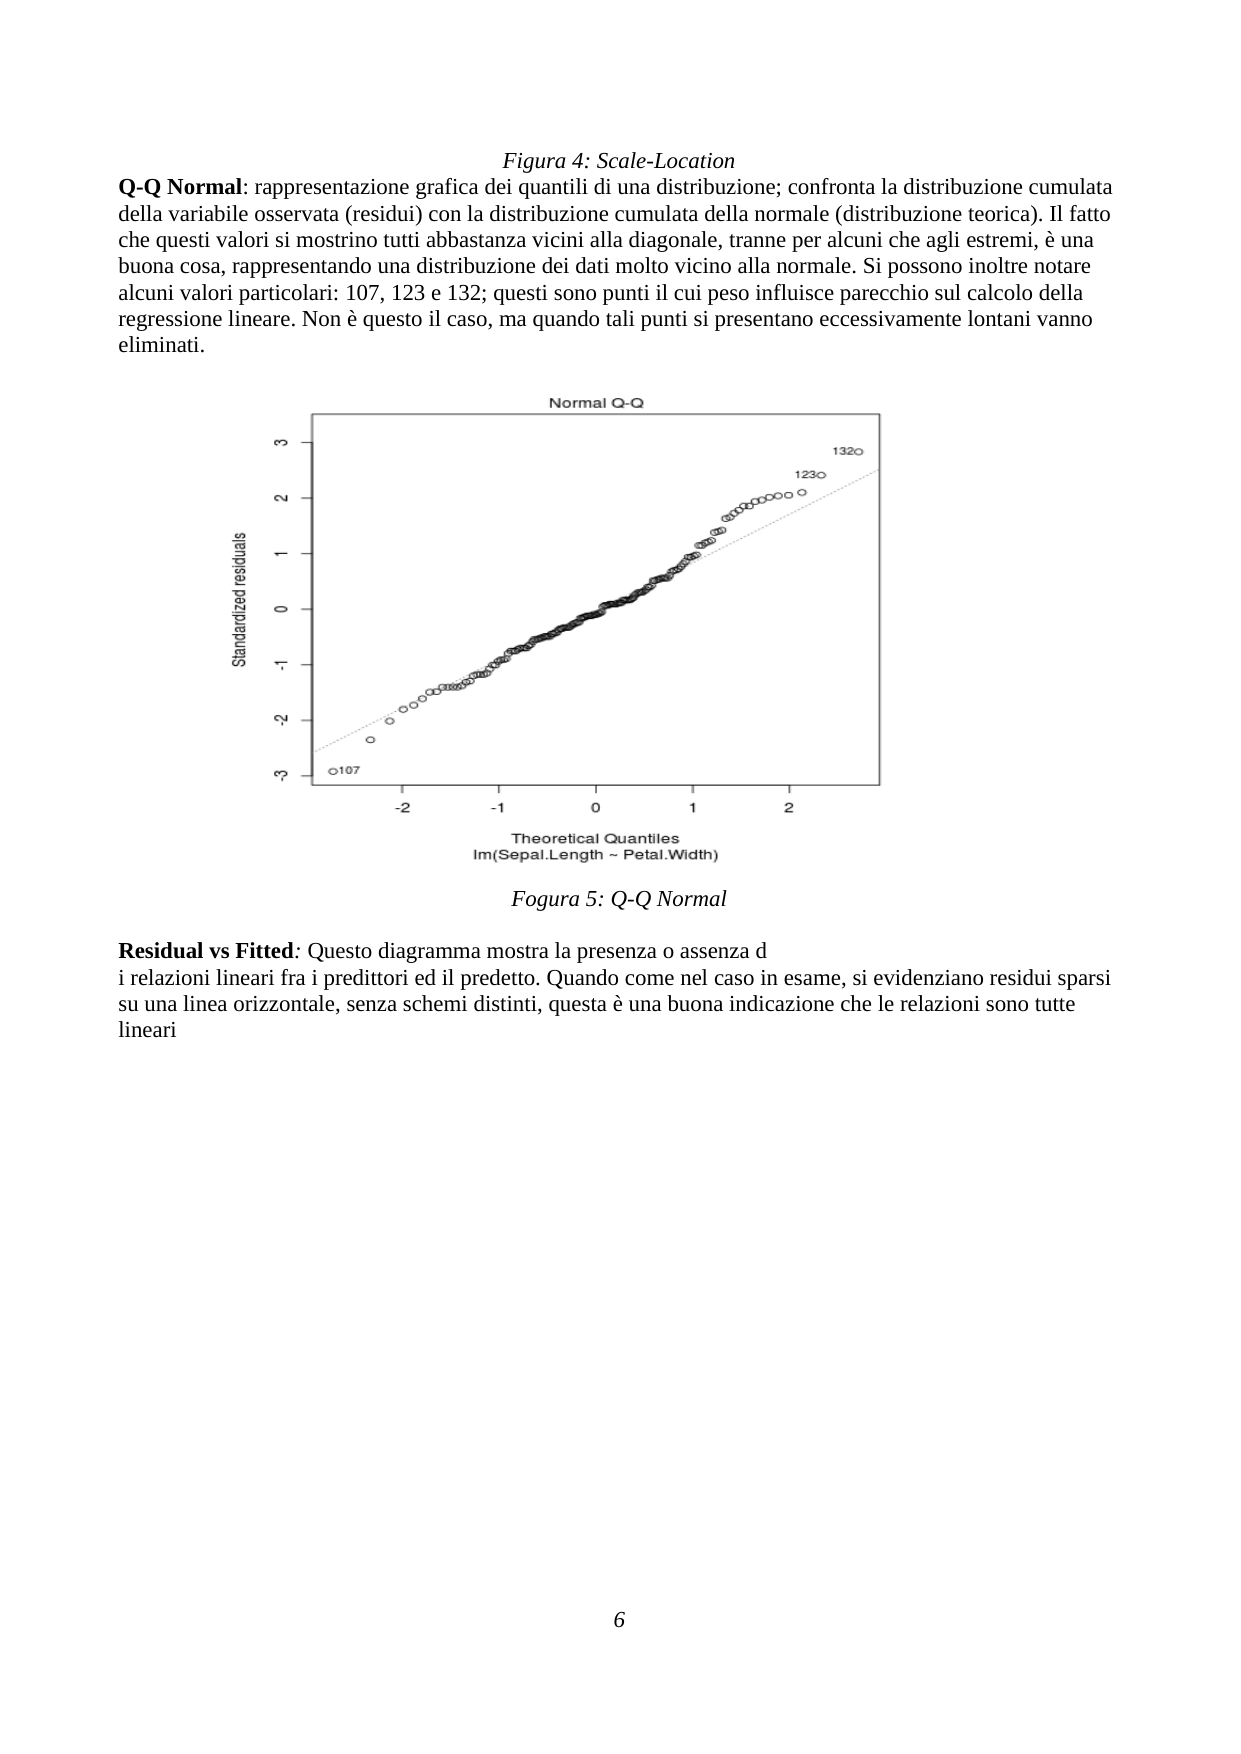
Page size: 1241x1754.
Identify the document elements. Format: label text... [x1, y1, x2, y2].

picture [212, 380, 920, 885]
text Fogura 5: Q-Q Normal [118, 358, 1122, 911]
text Residual vs Fitted: Questo diagramma mostra la presenza o assenza d [118, 937, 1122, 964]
text Figura 4: Scale-Location [118, 147, 1122, 173]
text Q-Q Normal: rappresentazione grafica dei quantili di una distribuzione; confronta la distribuzione cumulata della variabile osservata (residui) con la distribuzione cumulata della normale (distribuzione teorica). Il fatto che questi valori si mostrino tutti abbastanza vicini alla diagonale, tranne per alcuni che agli estremi, è una buona cosa, rappresentando una distribuzione dei dati molto vicino alla normale. Si possono inoltre notare alcuni valori particolari: 107, 123 e 132; questi sono punti il cui peso influisce parecchio sul calcolo della regressione lineare. Non è questo il caso, ma quando tali punti si presentano eccessivamente lontani vanno eliminati. [118, 173, 1122, 358]
text i relazioni lineari fra i predittori ed il predetto. Quando come nel caso in esame, si evidenziano residui sparsi su una linea orizzontale, senza schemi distinti, questa è una buona indicazione che le relazioni sono tutte lineari [118, 964, 1122, 1043]
